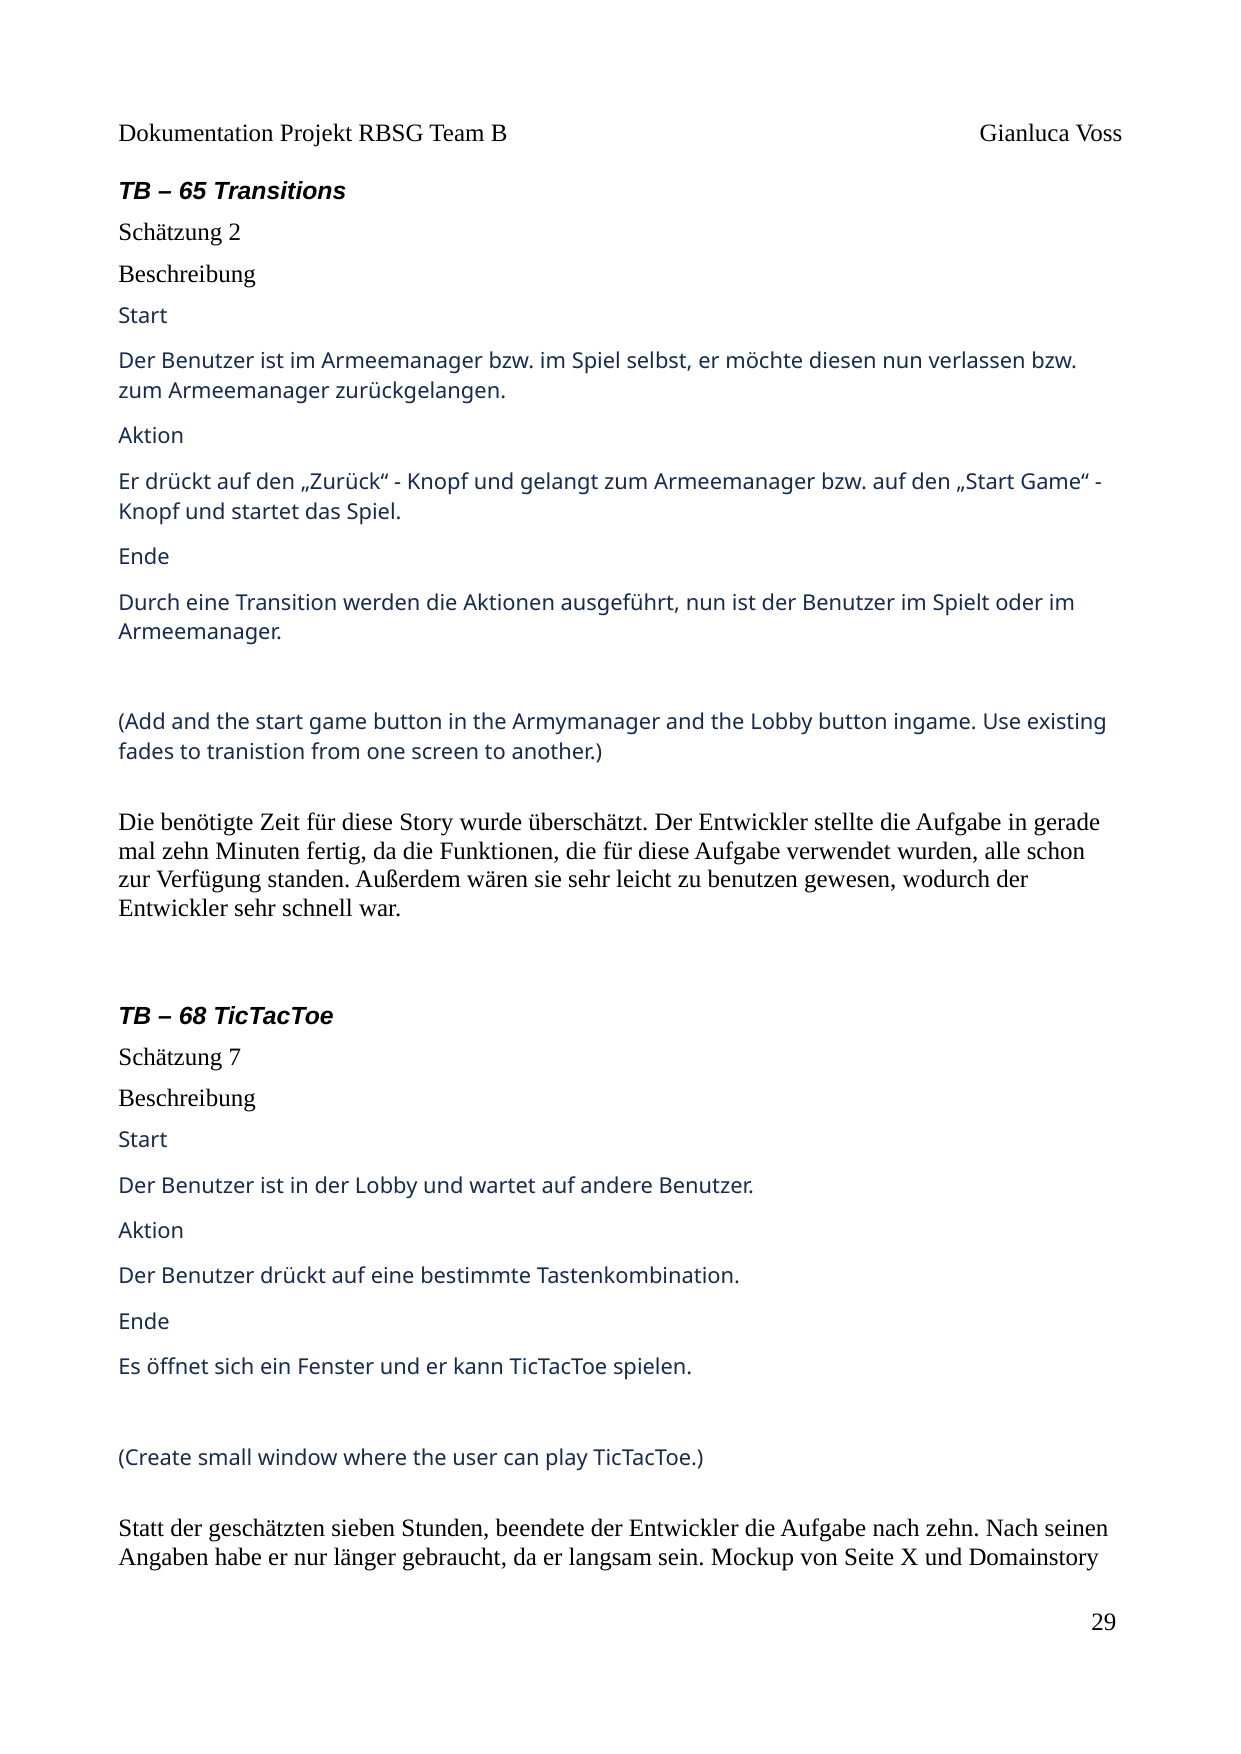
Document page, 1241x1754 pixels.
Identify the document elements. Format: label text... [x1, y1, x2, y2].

text (Add and the start game button in the Armymanager and the Lobby button ingame. Use existing fades to tranistion from one screen to another.) [118, 706, 1122, 766]
text Start [118, 300, 1122, 330]
text Aktion [118, 421, 1122, 450]
text Es öffnet sich ein Fenster und er kann TicTacToe spielen. [118, 1351, 1122, 1381]
text Beschreibung [118, 259, 1122, 287]
text Der Benutzer ist in der Lobby und wartet auf andere Benutzer. [118, 1170, 1122, 1199]
text (Create small window where the user can play TicTacToe.) [118, 1442, 1122, 1472]
text Schätzung 7 [118, 1042, 1122, 1071]
text Der Benutzer drückt auf eine bestimmte Tastenkombination. [118, 1261, 1122, 1290]
text Ende [118, 1306, 1122, 1336]
text Ende [118, 541, 1122, 571]
text Die benötigte Zeit für diese Story wurde überschätzt. Der Entwickler stellte die Aufgabe in gerade mal zehn Minuten fertig, da die Funktionen, die für diese Aufgabe verwendet wurden, alle schon zur Verfügung standen. Außerdem wären sie sehr leicht zu benutzen gewesen, wodurch der Entwickler sehr schnell war. [118, 807, 1122, 922]
text Aktion [118, 1215, 1122, 1245]
text Der Benutzer ist im Armeemanager bzw. im Spiel selbst, er möchte diesen nun verlassen bzw. zum Armeemanager zurückgelangen. [118, 345, 1122, 405]
subtitle TB – 68 TicTacToe [118, 1001, 1122, 1029]
subtitle TB – 65 Transitions [118, 176, 1122, 205]
text Schätzung 2 [118, 217, 1122, 246]
text Durch eine Transition werden die Aktionen ausgeführt, nun ist der Benutzer im Spielt oder im Armeemanager. [118, 587, 1122, 646]
text Start [118, 1124, 1122, 1154]
text Beschreibung [118, 1083, 1122, 1112]
text Er drückt auf den „Zurück“ - Knopf und gelangt zum Armeemanager bzw. auf den „Start Game“ - Knopf und startet das Spiel. [118, 466, 1122, 526]
text Statt der geschätzten sieben Stunden, beendete der Entwickler die Aufgabe nach zehn. Nach seinen Angaben habe er nur länger gebraucht, da er langsam sein. Mockup von Seite X und Domainstory [118, 1513, 1122, 1571]
